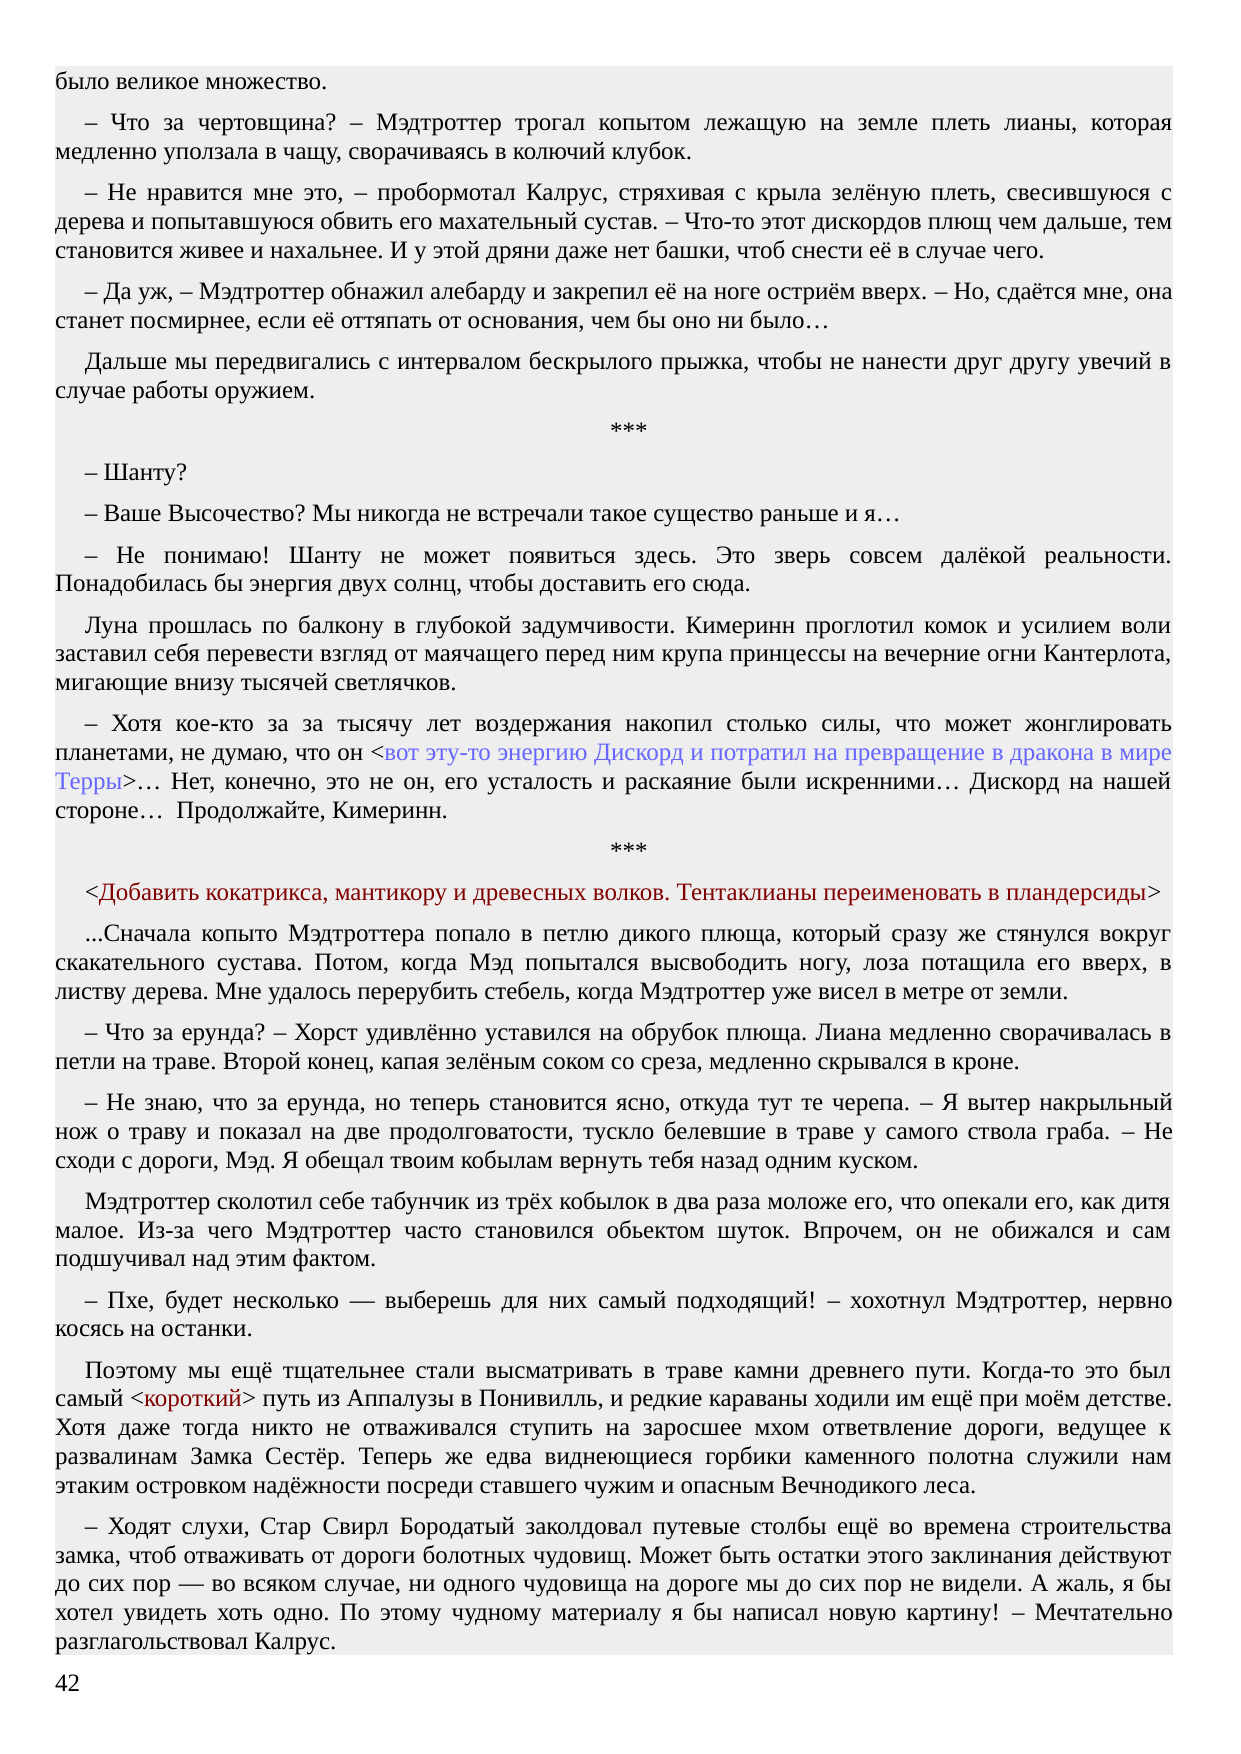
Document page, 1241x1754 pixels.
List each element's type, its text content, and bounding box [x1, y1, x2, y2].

text – Что за ерунда? – Хорст удивлённо уставился на обрубок плюща. Лиана медленно сворачивалась в петли на траве. Второй конец, капая зелёным соком со среза, медленно скрывался в кроне. [55, 1017, 1173, 1075]
text *** [55, 416, 1173, 445]
text было великое множество. [55, 66, 1173, 95]
text Мэдтроттер сколотил себе табунчик из трёх кобылок в два раза моложе его, что опекали его, как дитя малое. Из-за чего Мэдтроттер часто становился обьектом шуток. Впрочем, он не обижался и сам подшучивал над этим фактом. [55, 1186, 1173, 1272]
text – Да уж, – Мэдтроттер обнажил алебарду и закрепил её на ноге остриём вверх. – Но, сдаётся мне, она станет посмирнее, если её оттяпать от основания, чем бы оно ни было… [55, 276, 1173, 333]
text Поэтому мы ещё тщательнее стали высматривать в траве камни древнего пути. Когда-то это был самый <короткий> путь из Аппалузы в Понивилль, и редкие караваны ходили им ещё при моём детстве. Хотя даже тогда никто не отваживался ступить на заросшее мхом ответвление дороги, ведущее к развалинам Замка Сестёр. Теперь же едва виднеющиеся горбики каменного полотна служили нам этаким островком надёжности посреди ставшего чужим и опасным Вечнодикого леса. [55, 1355, 1173, 1498]
text – Не знаю, что за ерунда, но теперь становится ясно, откуда тут те черепа. – Я вытер накрыльный нож о траву и показал на две продолговатости, тускло белевшие в траве у самого ствола граба. – Не сходи с дороги, Мэд. Я обещал твоим кобылам вернуть тебя назад одним куском. [55, 1087, 1173, 1173]
text – Ходят слухи, Стар Cвирл Бородатый заколдовал путевые столбы ещё во времена строительства замка, чтоб отваживать от дороги болотных чудовищ. Может быть остатки этого заклинания действуют до сих пор — во всяком случае, ни одного чудовища на дороге мы до сих пор не видели. А жаль, я бы хотел увидеть хоть одно. По этому чудному материалу я бы написал новую картину! – Мечтательно разглагольствовал Калрус. [55, 1511, 1173, 1655]
text – Хотя кое-кто за за тысячу лет воздержания накопил столько силы, что может жонглировать планетами, не думаю, что он <вот эту-то энергию Дискорд и потратил на превращение в дракона в мире Терры>… Нет, конечно, это не он, его усталость и раскаяние были искренними… Дискорд на нашей стороне… Продолжайте, Кимеринн. [55, 708, 1173, 823]
text – Шанту? [55, 457, 1173, 486]
text ...Сначала копыто Мэдтроттера попало в петлю дикого плюща, который сразу же стянулся вокруг скакательного сустава. Потом, когда Мэд попытался высвободить ногу, лоза потащила его вверх, в листву дерева. Мне удалось перерубить стебель, когда Мэдтроттер уже висел в метре от земли. [55, 918, 1173, 1005]
text – Пхе, будет несколько — выберешь для них самый подходящий! – хохотнул Мэдтроттер, нервно косясь на останки. [55, 1285, 1173, 1342]
text Дальше мы передвигались с интервалом бескрылого прыжка, чтобы не нанести друг другу увечий в случае работы оружием. [55, 346, 1173, 403]
text Луна прошлась по балкону в глубокой задумчивости. Кимеринн проглотил комок и усилием воли заставил себя перевести взгляд от маячащего перед ним крупа принцессы на вечерние огни Кантерлота, мигающие внизу тысячей светлячков. [55, 610, 1173, 696]
text – Не понимаю! Шанту не может появиться здесь. Это зверь совсем далёкой реальности. Понадобилась бы энергия двух солнц, чтобы доставить его сюда. [55, 540, 1173, 597]
text – Ваше Высочество? Мы никогда не встречали такое существо раньше и я… [55, 498, 1173, 527]
text *** [55, 836, 1173, 865]
text – Не нравится мне это, – пробормотал Калрус, стряхивая с крыла зелёную плеть, свесившуюся с дерева и попытавшуюся обвить его махательный сустав. – Что-то этот дискордов плющ чем дальше, тем становится живее и нахальнее. И у этой дряни даже нет башки, чтоб снести её в случае чего. [55, 177, 1173, 263]
text <Добавить кокатрикса, мантикору и древесных волков. Тентаклианы переименовать в пландерсиды> [55, 877, 1173, 906]
text – Что за чертовщина? – Мэдтроттер трогал копытом лежащую на земле плеть лианы, которая медленно уползала в чащу, сворачиваясь в колючий клубок. [55, 107, 1173, 165]
